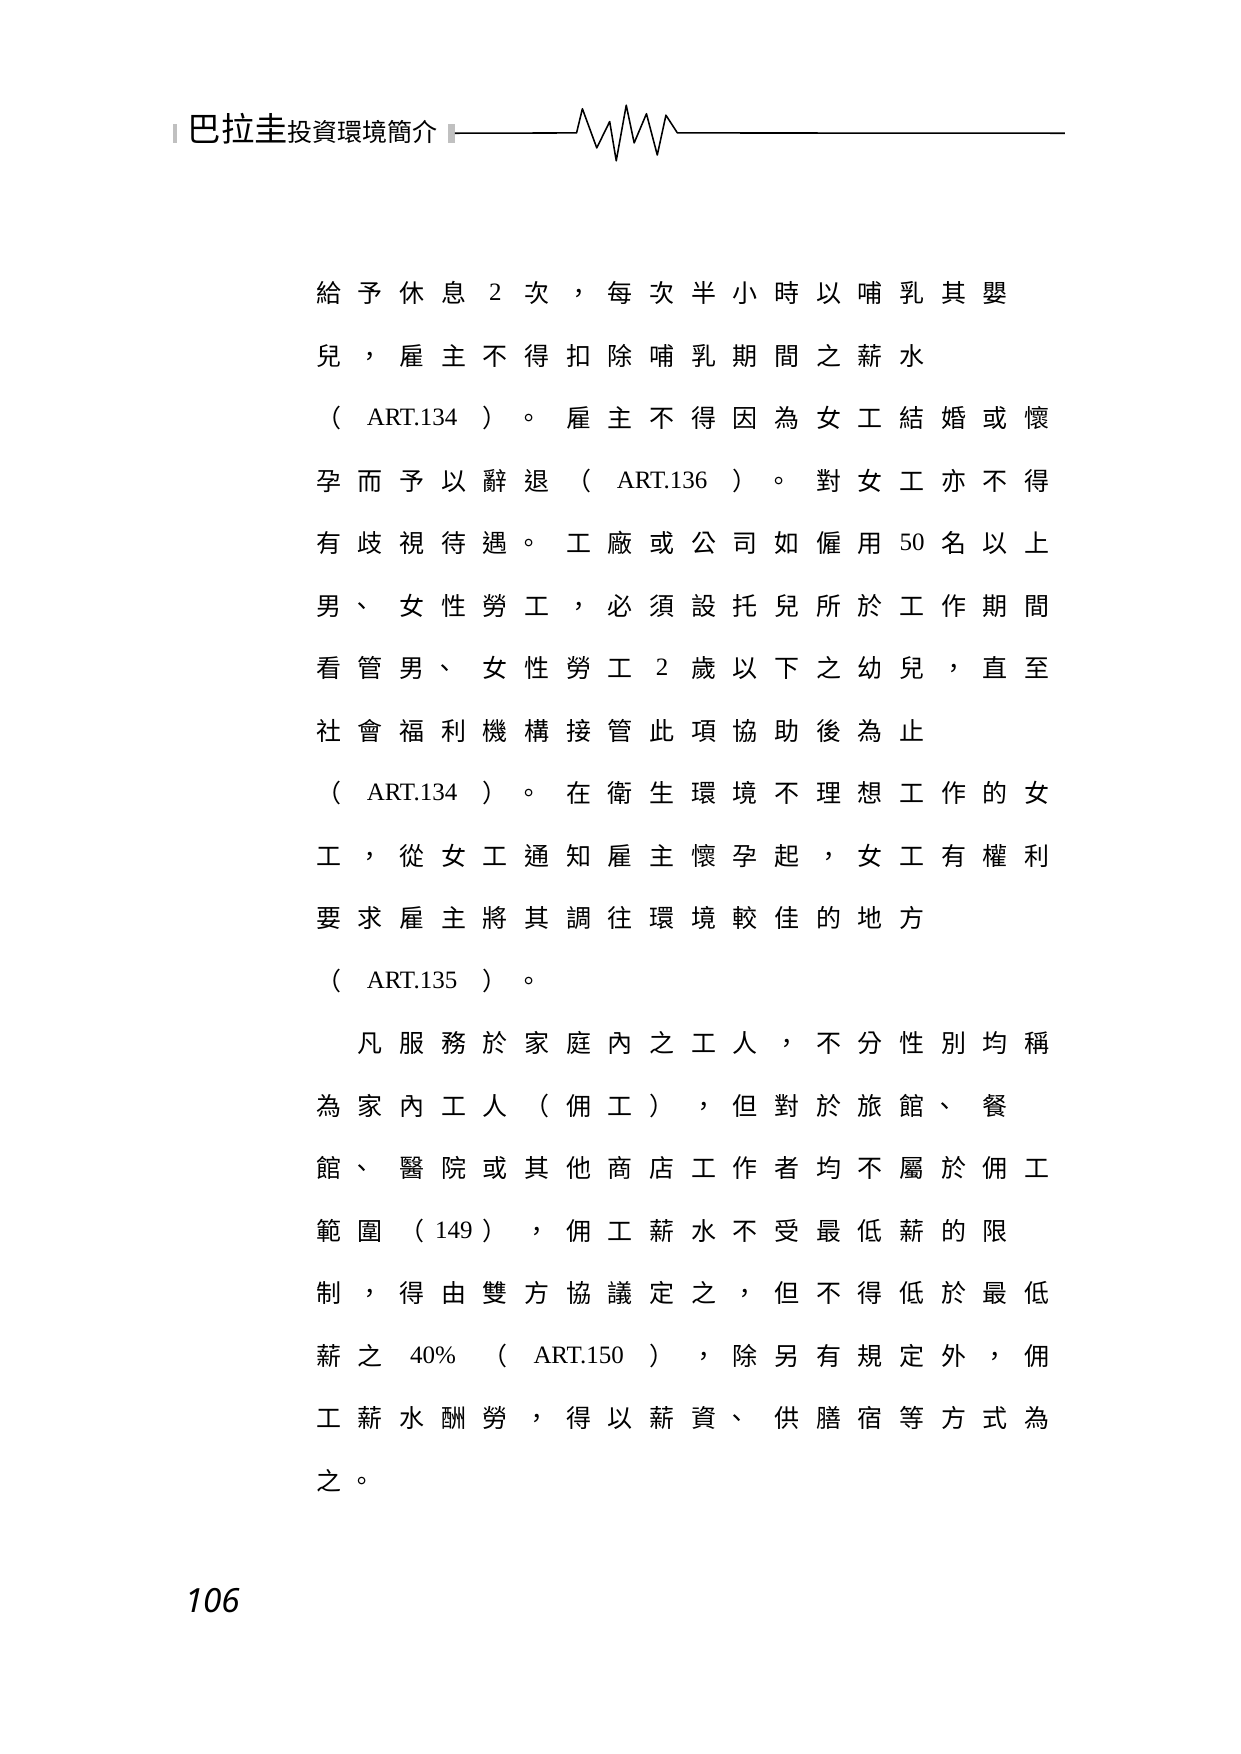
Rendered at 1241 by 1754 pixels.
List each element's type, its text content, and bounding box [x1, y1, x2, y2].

text 凡服務於家庭內之工人，不分性別均稱為家內工人（佣工），但對於旅館、餐館、醫院或其他商店工作者均不屬於佣工範圍（149），佣工薪水不受最低薪的限制，得由雙方協議定之，但不得低於最低薪之40%（ART.150），除另有規定外，佣工薪水酬勞，得以薪資、供膳宿等方式為之。 [281, 1000, 1058, 1500]
text 給予休息2次，每次半小時以哺乳其嬰兒，雇主不得扣除哺乳期間之薪水（ART.134）。雇主不得因為女工結婚或懷孕而予以辭退（ART.136）。對女工亦不得有歧視待遇。工廠或公司如僱用50名以上男、女性勞工，必須設托兒所於工作期間看管男、女性勞工2歲以下之幼兒，直至社會福利機構接管此項協助後為止（ART.134）。在衛生環境不理想工作的女工，從女工通知雇主懷孕起，女工有權利要求雇主將其調往環境較佳的地方（ART.135）。 [281, 250, 1058, 1000]
